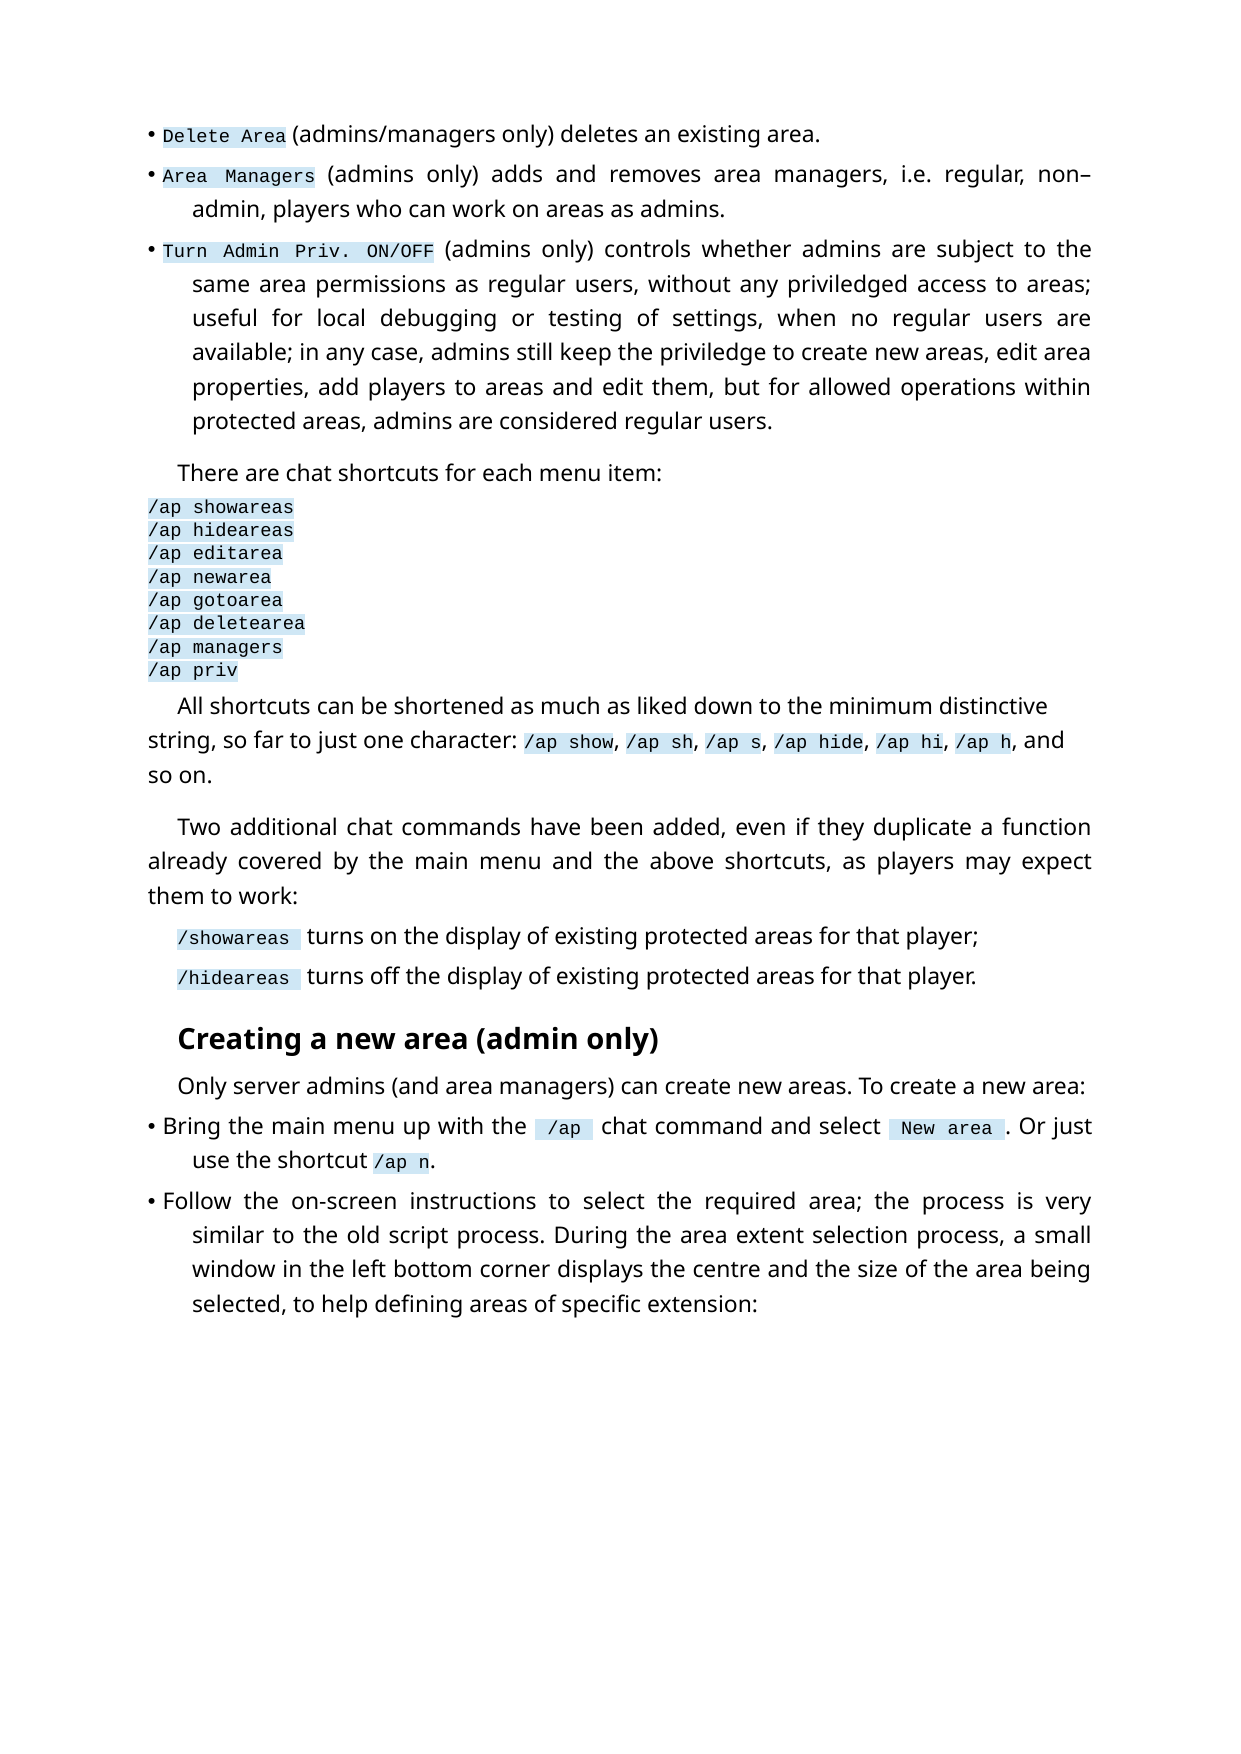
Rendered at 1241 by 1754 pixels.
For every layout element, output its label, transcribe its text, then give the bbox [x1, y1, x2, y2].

text /ap showareas /ap hideareas /ap editarea /ap newarea /ap gotoarea /ap deletearea /ap managers /ap priv [148, 497, 1093, 682]
list Follow the on-screen instructions to select the required area; the process is very similar to the old script process. During the area extent selection process, a small window in the left bottom corner displays the centre and the size of the area being selected, to help defining areas of specific extension: [148, 1185, 1093, 1319]
list Bring the main menu up with the /ap chat command and select New area . Or just use the shortcut /ap n. [148, 1110, 1093, 1176]
text Two additional chat commands have been added, even if they duplicate a function already covered by the main menu and the above shortcuts, as players may expect them to work: [148, 811, 1093, 911]
text Only server admins (and area managers) can create new areas. To create a new area: [148, 1070, 1093, 1101]
text /showareas turns on the display of existing protected areas for that player; [148, 920, 1093, 951]
text There are chat shortcuts for each menu item: [148, 457, 1093, 488]
text All shortcuts can be shortened as much as liked down to the minimum distinctive string, so far to just one character: /ap show, /ap sh, /ap s, /ap hide, /ap hi, /ap h, and so on. [148, 690, 1093, 790]
list Area Managers (admins only) adds and removes area managers, i.e. regular, non–admin, players who can work on areas as admins. [148, 158, 1093, 224]
text /hideareas turns off the display of existing protected areas for that player. [148, 960, 1093, 991]
subtitle Creating a new area (admin only) [148, 1018, 1093, 1058]
list Delete Area (admins/managers only) deletes an existing area. [148, 118, 1093, 149]
list Turn Admin Priv. ON/OFF (admins only) controls whether admins are subject to the same area permissions as regular users, without any priviledged access to areas; useful for local debugging or testing of settings, when no regular users are available; in any case, admins still keep the priviledge to create new areas, edit area properties, add players to areas and edit them, but for allowed operations within protected areas, admins are considered regular users. [148, 233, 1093, 436]
